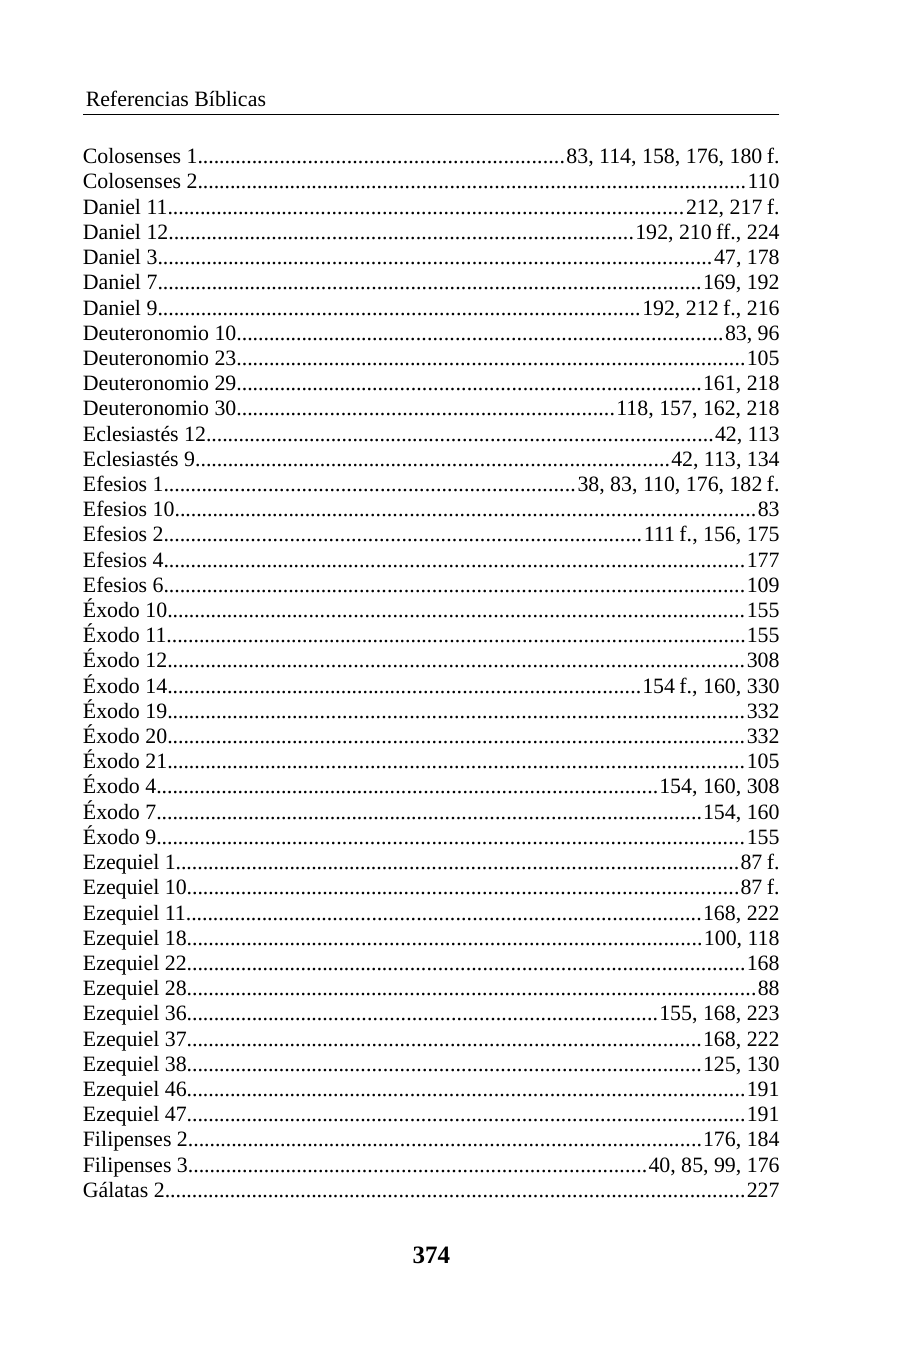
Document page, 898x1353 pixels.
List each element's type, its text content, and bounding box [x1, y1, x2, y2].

text Efesios 1 38, 83, 110, 176, 182 f. [83, 471, 779, 496]
text Ezequiel 38 125, 130 [83, 1051, 779, 1076]
text Daniel 3 47, 178 [83, 244, 779, 269]
text Éxodo 7 154, 160 [83, 799, 779, 824]
text Deuteronomio 30 118, 157, 162, 218 [83, 395, 779, 421]
text Éxodo 14 154 f., 160, 330 [83, 673, 779, 698]
text Filipenses 2 176, 184 [83, 1126, 779, 1152]
text Daniel 12 192, 210 ff., 224 [83, 219, 779, 244]
text Efesios 10 83 [83, 496, 779, 521]
text Colosenses 2 110 [83, 168, 779, 194]
text Éxodo 11 155 [83, 622, 779, 647]
text Daniel 9 192, 212 f., 216 [83, 294, 779, 320]
text Ezequiel 10 87 f. [83, 874, 779, 899]
text Ezequiel 11 168, 222 [83, 899, 779, 925]
text Éxodo 19 332 [83, 698, 779, 723]
text Éxodo 20 332 [83, 723, 779, 748]
text Deuteronomio 23 105 [83, 345, 779, 370]
text Éxodo 4 154, 160, 308 [83, 773, 779, 799]
text Eclesiastés 12 42, 113 [83, 421, 779, 446]
text Gálatas 2 227 [83, 1177, 779, 1202]
text Deuteronomio 10 83, 96 [83, 320, 779, 345]
text Ezequiel 1 87 f. [83, 849, 779, 874]
text Éxodo 21 105 [83, 748, 779, 773]
text Eclesiastés 9 42, 113, 134 [83, 446, 779, 471]
text Deuteronomio 29 161, 218 [83, 370, 779, 395]
text Ezequiel 46 191 [83, 1076, 779, 1101]
text Ezequiel 36 155, 168, 223 [83, 1000, 779, 1026]
text Ezequiel 18 100, 118 [83, 925, 779, 950]
text Éxodo 12 308 [83, 647, 779, 673]
text Filipenses 3 40, 85, 99, 176 [83, 1152, 779, 1177]
text Efesios 6 109 [83, 572, 779, 597]
text Ezequiel 37 168, 222 [83, 1026, 779, 1051]
text Colosenses 1 83, 114, 158, 176, 180 f. [83, 143, 779, 168]
text Daniel 7 169, 192 [83, 269, 779, 294]
text Éxodo 9 155 [83, 824, 779, 849]
text Efesios 4 177 [83, 547, 779, 572]
text Éxodo 10 155 [83, 597, 779, 622]
text Ezequiel 28 88 [83, 975, 779, 1000]
text Efesios 2 111 f., 156, 175 [83, 521, 779, 547]
text Ezequiel 22 168 [83, 950, 779, 975]
text Ezequiel 47 191 [83, 1101, 779, 1126]
text Daniel 11 212, 217 f. [83, 194, 779, 219]
